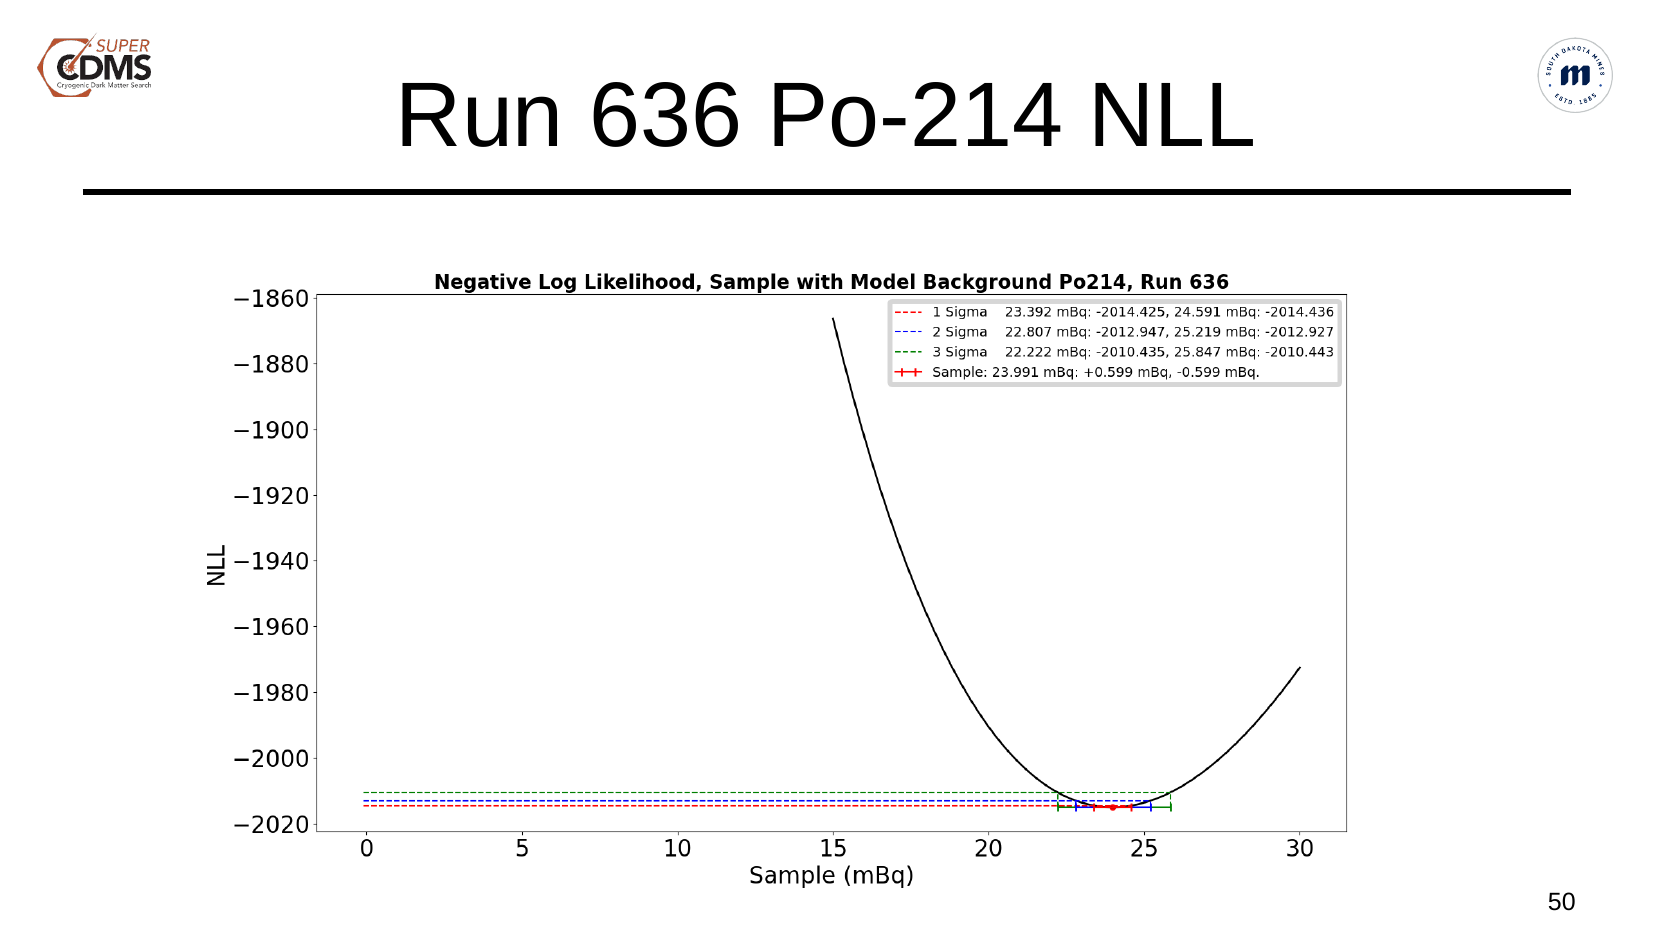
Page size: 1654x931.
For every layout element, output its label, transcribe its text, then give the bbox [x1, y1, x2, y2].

title Run 636 Po-214 NLL [82, 37, 1571, 193]
picture [37, 32, 151, 97]
picture [150, 210, 1479, 908]
picture [1571, 37, 1613, 113]
